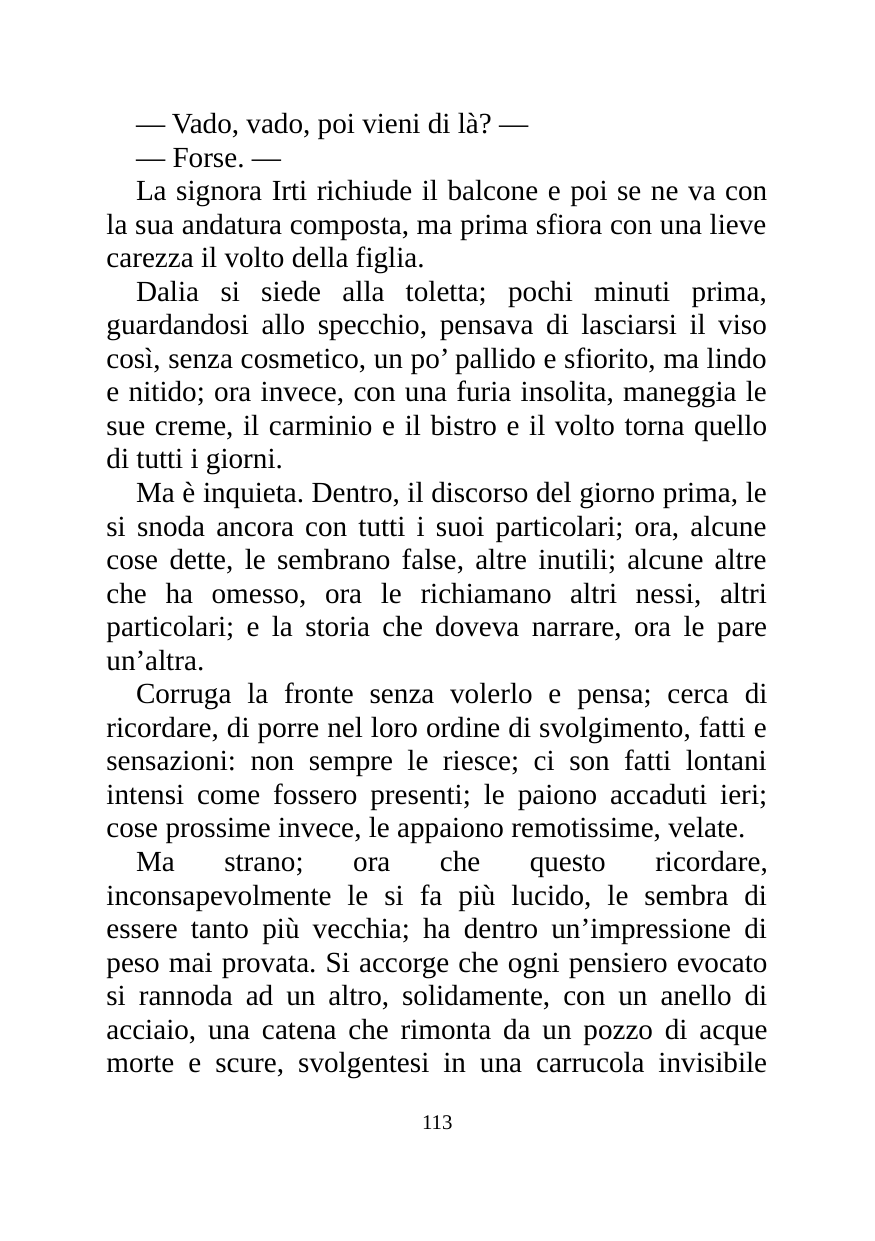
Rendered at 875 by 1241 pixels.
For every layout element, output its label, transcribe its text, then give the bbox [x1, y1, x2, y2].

text Ma strano; ora che questo ricordare, inconsapevolmente le si fa più lucido, le sembra di essere tanto più vecchia; ha dentro un’impressione di peso mai provata. Si accorge che ogni pensiero evocato si rannoda ad un altro, solidamente, con un anello di acciaio, una catena che rimonta da un pozzo di acque morte e scure, svolgentesi in una carrucola invisibile [106, 844, 768, 1079]
text Ma è inquieta. Dentro, il discorso del giorno prima, le si snoda ancora con tutti i suoi particolari; ora, alcune cose dette, le sembrano false, altre inutili; alcune altre che ha omesso, ora le richiamano altri nessi, altri particolari; e la storia che doveva narrare, ora le pare un’altra. [106, 475, 768, 676]
text Dalia si siede alla toletta; pochi minuti prima, guardandosi allo specchio, pensava di lasciarsi il viso così, senza cosmetico, un po’ pallido e sfiorito, ma lindo e nitido; ora invece, con una furia insolita, maneggia le sue creme, il carminio e il bistro e il volto torna quello di tutti i giorni. [106, 274, 768, 475]
text Corruga la fronte senza volerlo e pensa; cerca di ricordare, di porre nel loro ordine di svolgimento, fatti e sensazioni: non sempre le riesce; ci son fatti lontani intensi come fossero presenti; le paiono accaduti ieri; cose prossime invece, le appaiono remotissime, velate. [106, 676, 768, 844]
text — Forse. — [106, 140, 768, 173]
text — Vado, vado, poi vieni di là? — [106, 106, 768, 140]
text La signora Irti richiude il balcone e poi se ne va con la sua andatura composta, ma prima sfiora con una lieve carezza il volto della figlia. [106, 173, 768, 274]
